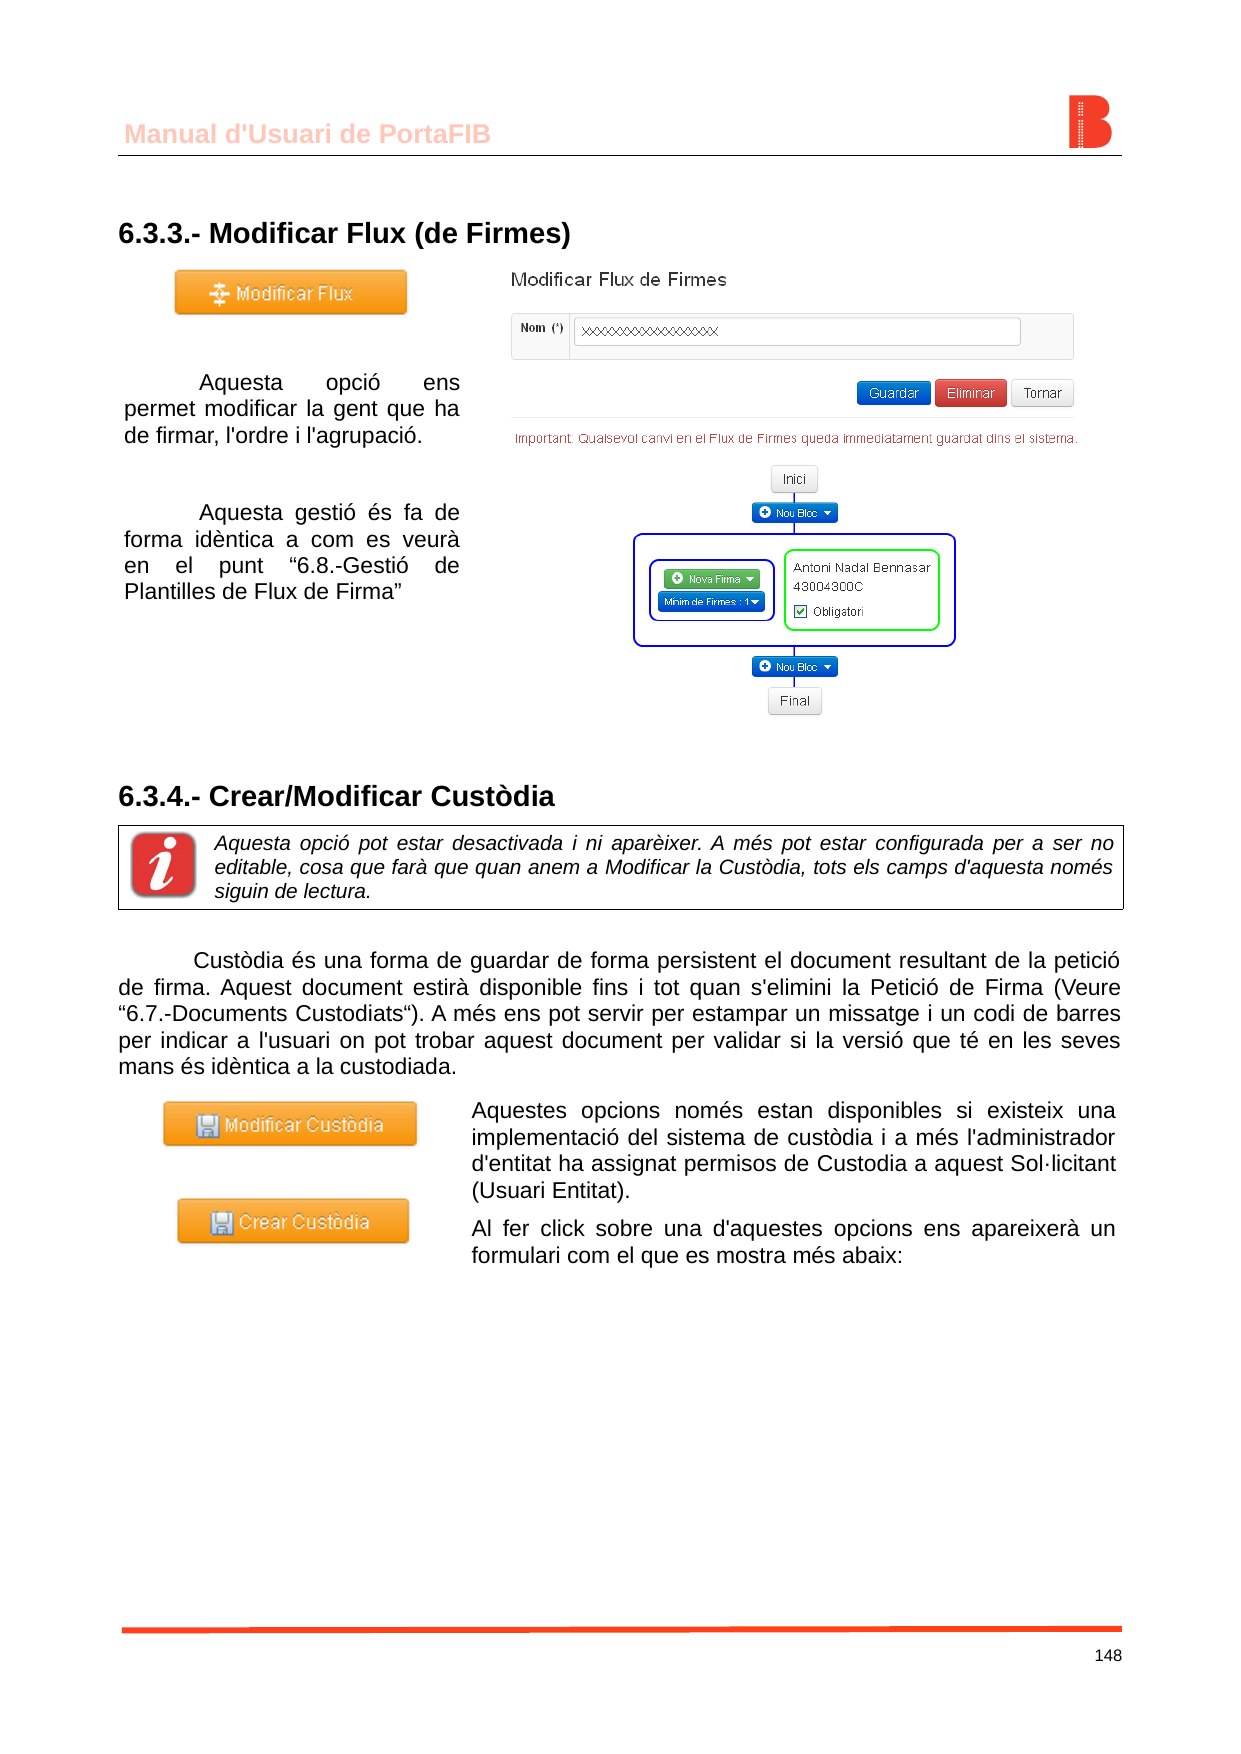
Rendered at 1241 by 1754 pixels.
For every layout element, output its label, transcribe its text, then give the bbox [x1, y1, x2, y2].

table_header Aquestes opcions només estan disponibles si existeix una implementació del sistema de custòdia i a més l'administrador d'entitat ha assignat permisos de Custodia a aquest Sol·licitant (Usuari Entitat). Al fer click sobre una d'aquestes opcions ens apareixerà un formulari com el que es mostra més abaix: [466, 1092, 1122, 1286]
subtitle Crear/Modificar Custòdia [118, 779, 1122, 813]
picture [172, 267, 412, 318]
picture [1063, 94, 1117, 150]
picture [170, 1194, 414, 1250]
picture [129, 831, 198, 899]
table_header Aquesta opció ens permet modificar la gent que ha de firmar, l'ordre i l'agrupació. Aquesta gestió és fa de forma idèntica a com es veurà en el punt “6.8Gestió de Plantilles de Flux de Firma” [118, 262, 466, 728]
table_header [466, 262, 1122, 728]
table_header [118, 1092, 466, 1286]
picture [159, 1097, 425, 1151]
table_header Aquesta opció pot estar desactivada i ni aparèixer. A més pot estar configurada per a ser no editable, cosa que farà que quan anem a Modificar la Custòdia, tots els camps d'aquesta només siguin de lectura. [209, 826, 1123, 908]
picture [504, 267, 1084, 722]
text Custòdia és una forma de guardar de forma persistent el document resultant de la petició de firma. Aquest document estirà disponible fins i tot quan s'elimini la Petició de Firma (Veure “6.7Documents Custodiats“). A més ens pot servir per estampar un missatge i un codi de barres per indicar a l'usuari on pot trobar aquest document per validar si la versió que té en les seves mans és idèntica a la custodiada. [118, 947, 1122, 1079]
table_header [119, 826, 209, 908]
subtitle Modificar Flux (de Firmes) [118, 216, 1122, 249]
